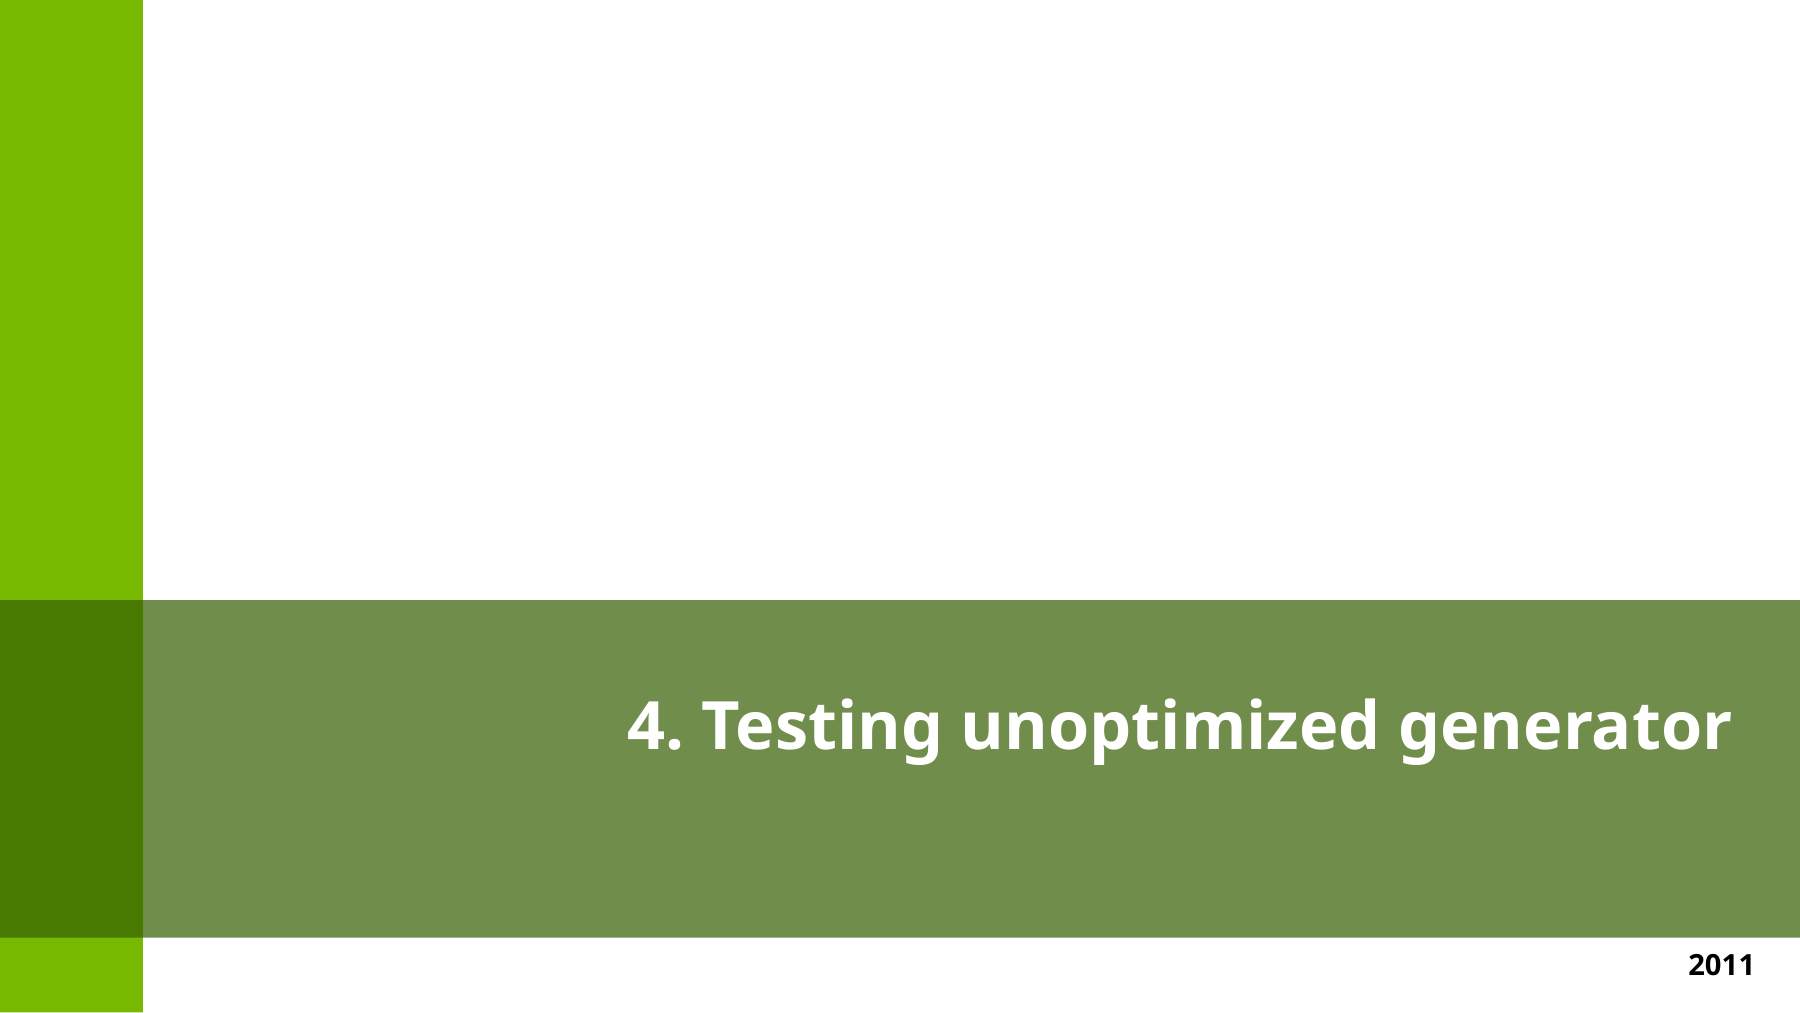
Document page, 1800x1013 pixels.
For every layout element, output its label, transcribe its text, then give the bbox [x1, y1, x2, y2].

text_box 4. Testing unoptimized generator [0, 600, 1800, 938]
